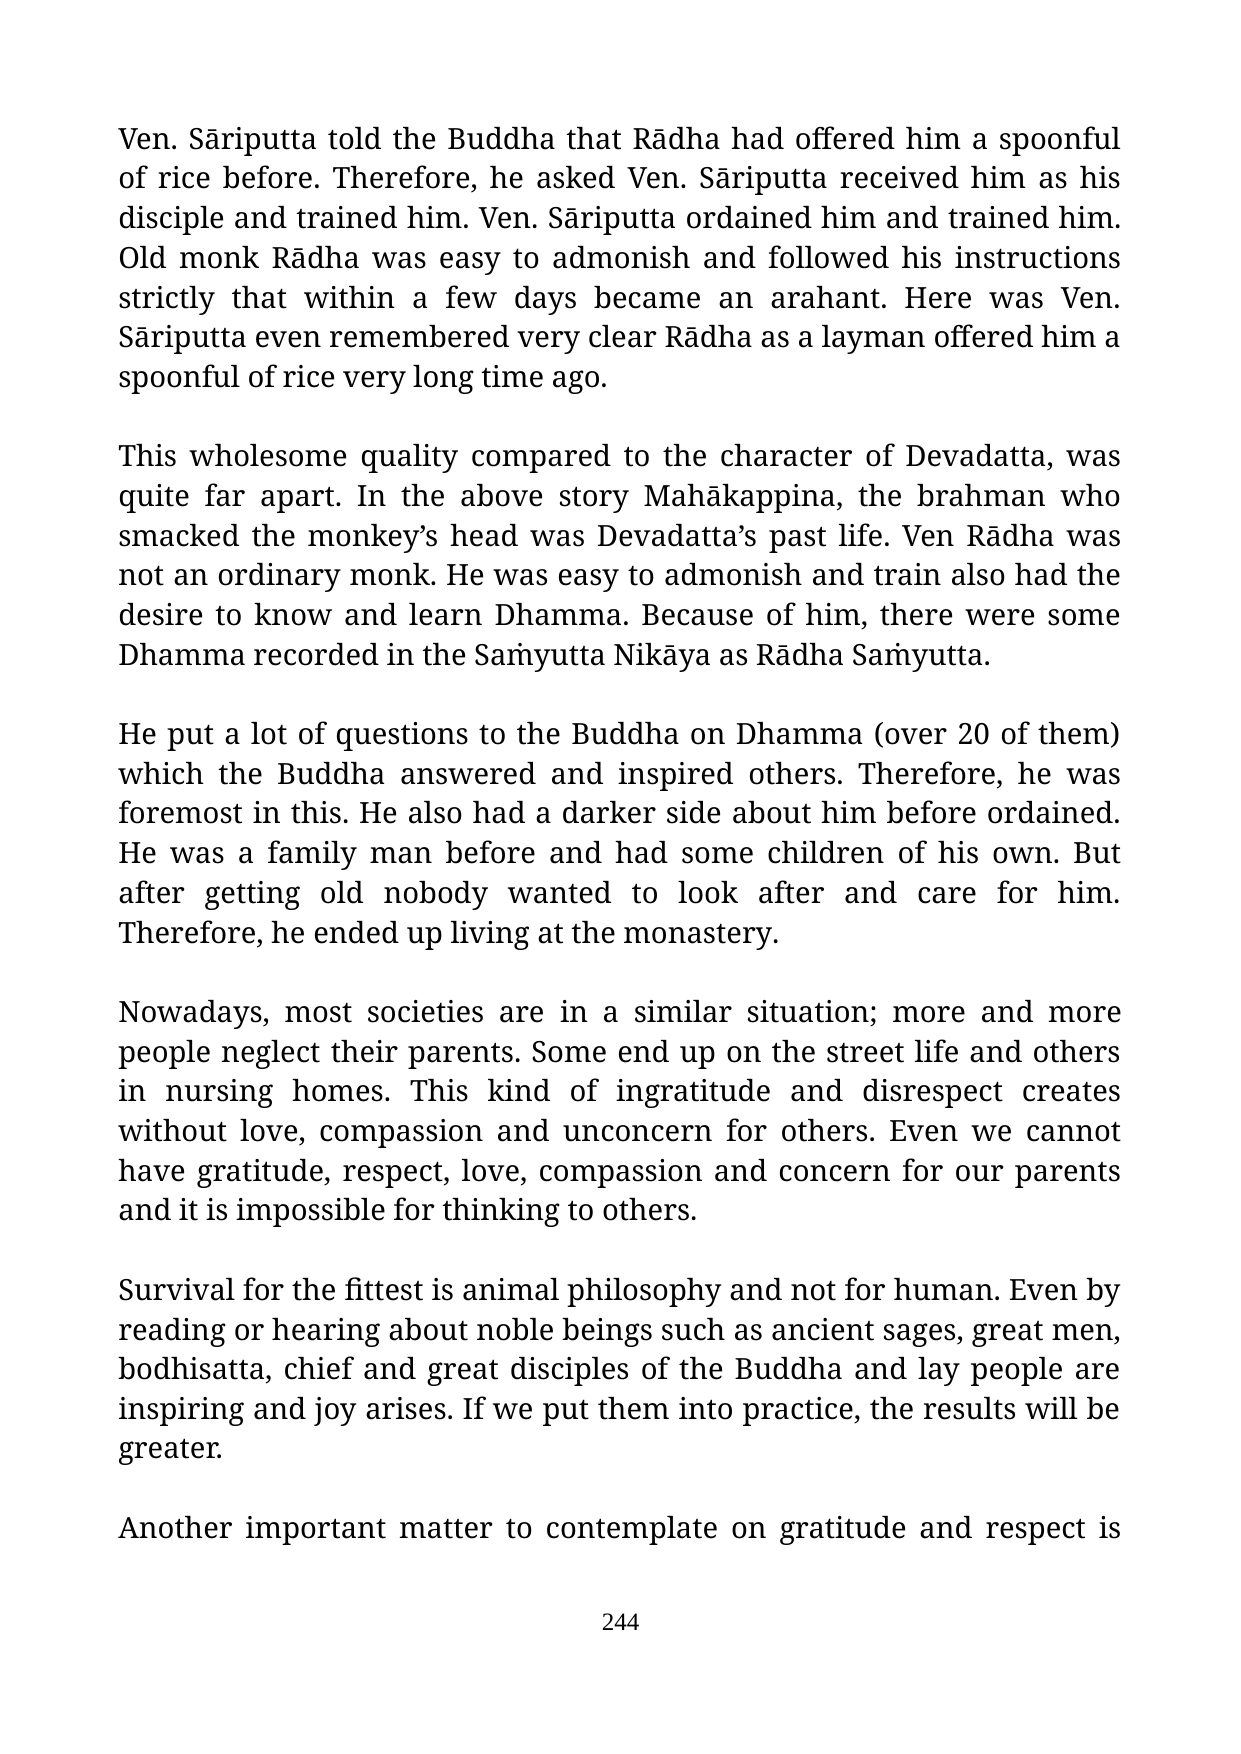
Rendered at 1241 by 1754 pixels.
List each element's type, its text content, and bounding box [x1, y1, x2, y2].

text Ven. Sāriputta told the Buddha that Rādha had offered him a spoonful of rice before. Therefore, he asked Ven. Sāriputta received him as his disciple and trained him. Ven. Sāriputta ordained him and trained him. Old monk Rādha was easy to admonish and followed his instructions strictly that within a few days became an arahant. Here was Ven. Sāriputta even remembered very clear Rādha as a layman offered him a spoonful of rice very long time ago. This wholesome quality compared to the character of Devadatta, was quite far apart. In the above story Mahākappina, the brahman who smacked the monkey’s head was Devadatta’s past life. Ven Rādha was not an ordinary monk. He was easy to admonish and train also had the desire to know and learn Dhamma. Because of him, there were some Dhamma recorded in the Saṁyutta Nikāya as Rādha Saṁyutta. He put a lot of questions to the Buddha on Dhamma (over 20 of them) which the Buddha answered and inspired others. Therefore, he was foremost in this. He also had a darker side about him before ordained. He was a family man before and had some children of his own. But after getting old nobody wanted to look after and care for him. Therefore, he ended up living at the monastery. Nowadays, most societies are in a similar situation; more and more people neglect their parents. Some end up on the street life and others in nursing homes. This kind of ingratitude and disrespect creates without love, compassion and unconcern for others. Even we cannot have gratitude, respect, love, compassion and concern for our parents and it is impossible for thinking to others. Survival for the fittest is animal philosophy and not for human. Even by reading or hearing about noble beings such as ancient sages, great men, bodhisatta, chief and great disciples of the Buddha and lay people are inspiring and joy arises. If we put them into practice, the results will be greater. Another important matter to contemplate on gratitude and respect is [118, 118, 1122, 1547]
